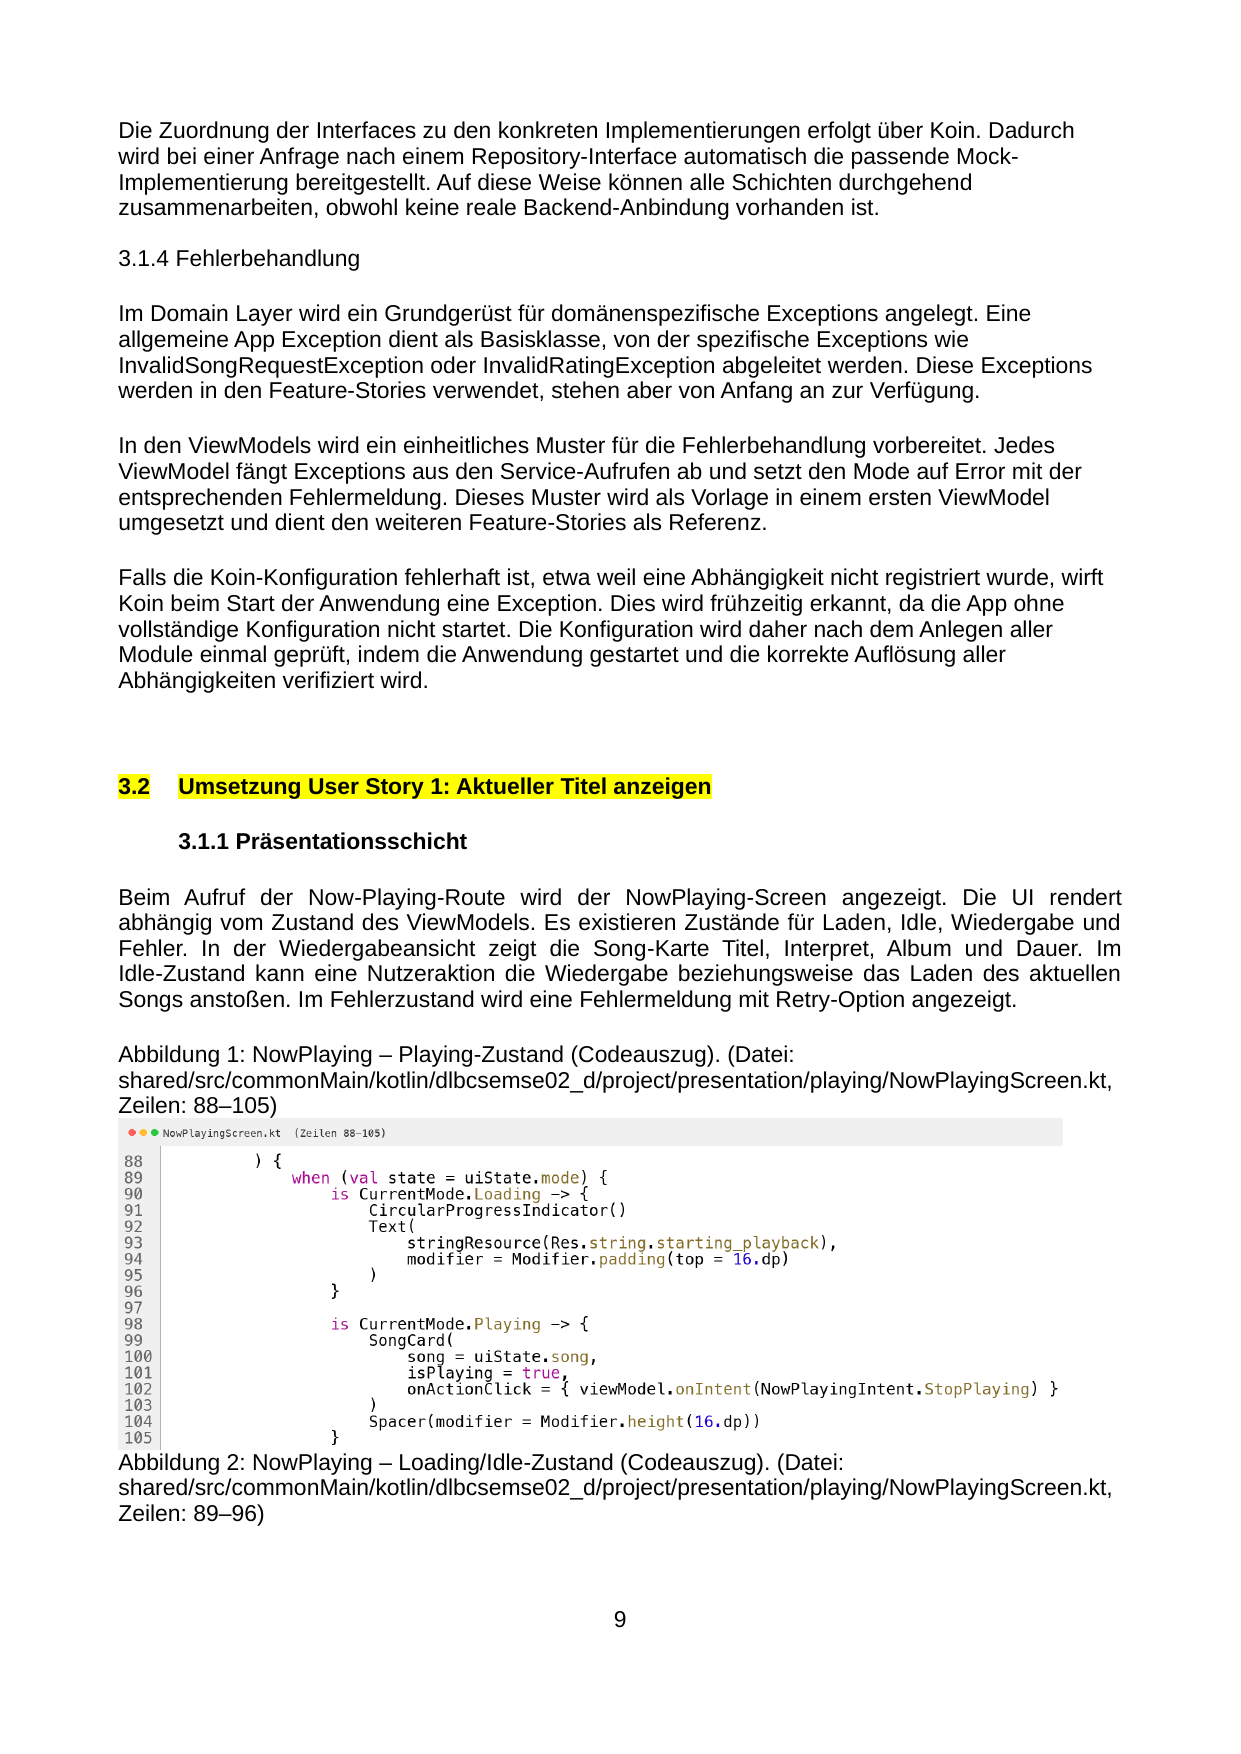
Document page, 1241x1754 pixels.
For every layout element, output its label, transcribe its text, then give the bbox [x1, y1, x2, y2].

subtitle Umsetzung User Story 1: Aktueller Titel anzeigen [118, 774, 1122, 799]
subtitle 3.1.1 Präsentationsschicht [118, 829, 1122, 855]
text In den ViewModels wird ein einheitliches Muster für die Fehlerbehandlung vorbereitet. Jedes ViewModel fängt Exceptions aus den Service-Aufrufen ab und setzt den Mode auf Error mit der entsprechenden Fehlermeldung. Dieses Muster wird als Vorlage in einem ersten ViewModel umgesetzt und dient den weiteren Feature-Stories als Referenz. [118, 433, 1122, 536]
text Abbildung 1: NowPlaying – Playing‑Zustand (Codeauszug). (Datei: shared/src/commonMain/kotlin/dlbcsemse02_d/project/presentation/playing/NowPlayingScreen.kt, Zeilen: 88–105) [118, 1042, 1122, 1119]
text Beim Aufruf der Now‑Playing‑Route wird der NowPlaying‑Screen angezeigt. Die UI rendert abhängig vom Zustand des ViewModels. Es existieren Zustände für Laden, Idle, Wiedergabe und Fehler. In der Wiedergabeansicht zeigt die Song‑Karte Titel, Interpret, Album und Dauer. Im Idle‑Zustand kann eine Nutzeraktion die Wiedergabe beziehungsweise das Laden des aktuellen Songs anstoßen. Im Fehlerzustand wird eine Fehlermeldung mit Retry‑Option angezeigt. [118, 884, 1122, 1012]
text Falls die Koin-Konfiguration fehlerhaft ist, etwa weil eine Abhängigkeit nicht registriert wurde, wirft Koin beim Start der Anwendung eine Exception. Dies wird frühzeitig erkannt, da die App ohne vollständige Konfiguration nicht startet. Die Konfiguration wird daher nach dem Anlegen aller Module einmal geprüft, indem die Anwendung gestartet und die korrekte Auflösung aller Abhängigkeiten verifiziert wird. [118, 565, 1122, 744]
text Im Domain Layer wird ein Grundgerüst für domänenspezifische Exceptions angelegt. Eine allgemeine App Exception dient als Basisklasse, von der spezifische Exceptions wie InvalidSongRequestException oder InvalidRatingException abgeleitet werden. Diese Exceptions werden in den Feature-Stories verwendet, stehen aber von Anfang an zur Verfügung. [118, 301, 1122, 404]
text Die Zuordnung der Interfaces zu den konkreten Implementierungen erfolgt über Koin. Dadurch wird bei einer Anfrage nach einem Repository-Interface automatisch die passende Mock-Implementierung bereitgestellt. Auf diese Weise können alle Schichten durchgehend zusammenarbeiten, obwohl keine reale Backend-Anbindung vorhanden ist. 3.1.4 Fehlerbehandlung [118, 118, 1122, 272]
text Abbildung 2: NowPlaying – Loading/Idle‑Zustand (Codeauszug). (Datei: shared/src/commonMain/kotlin/dlbcsemse02_d/project/presentation/playing/NowPlayingScreen.kt, Zeilen: 89–96) [118, 1449, 1122, 1526]
picture [118, 1118, 1063, 1450]
